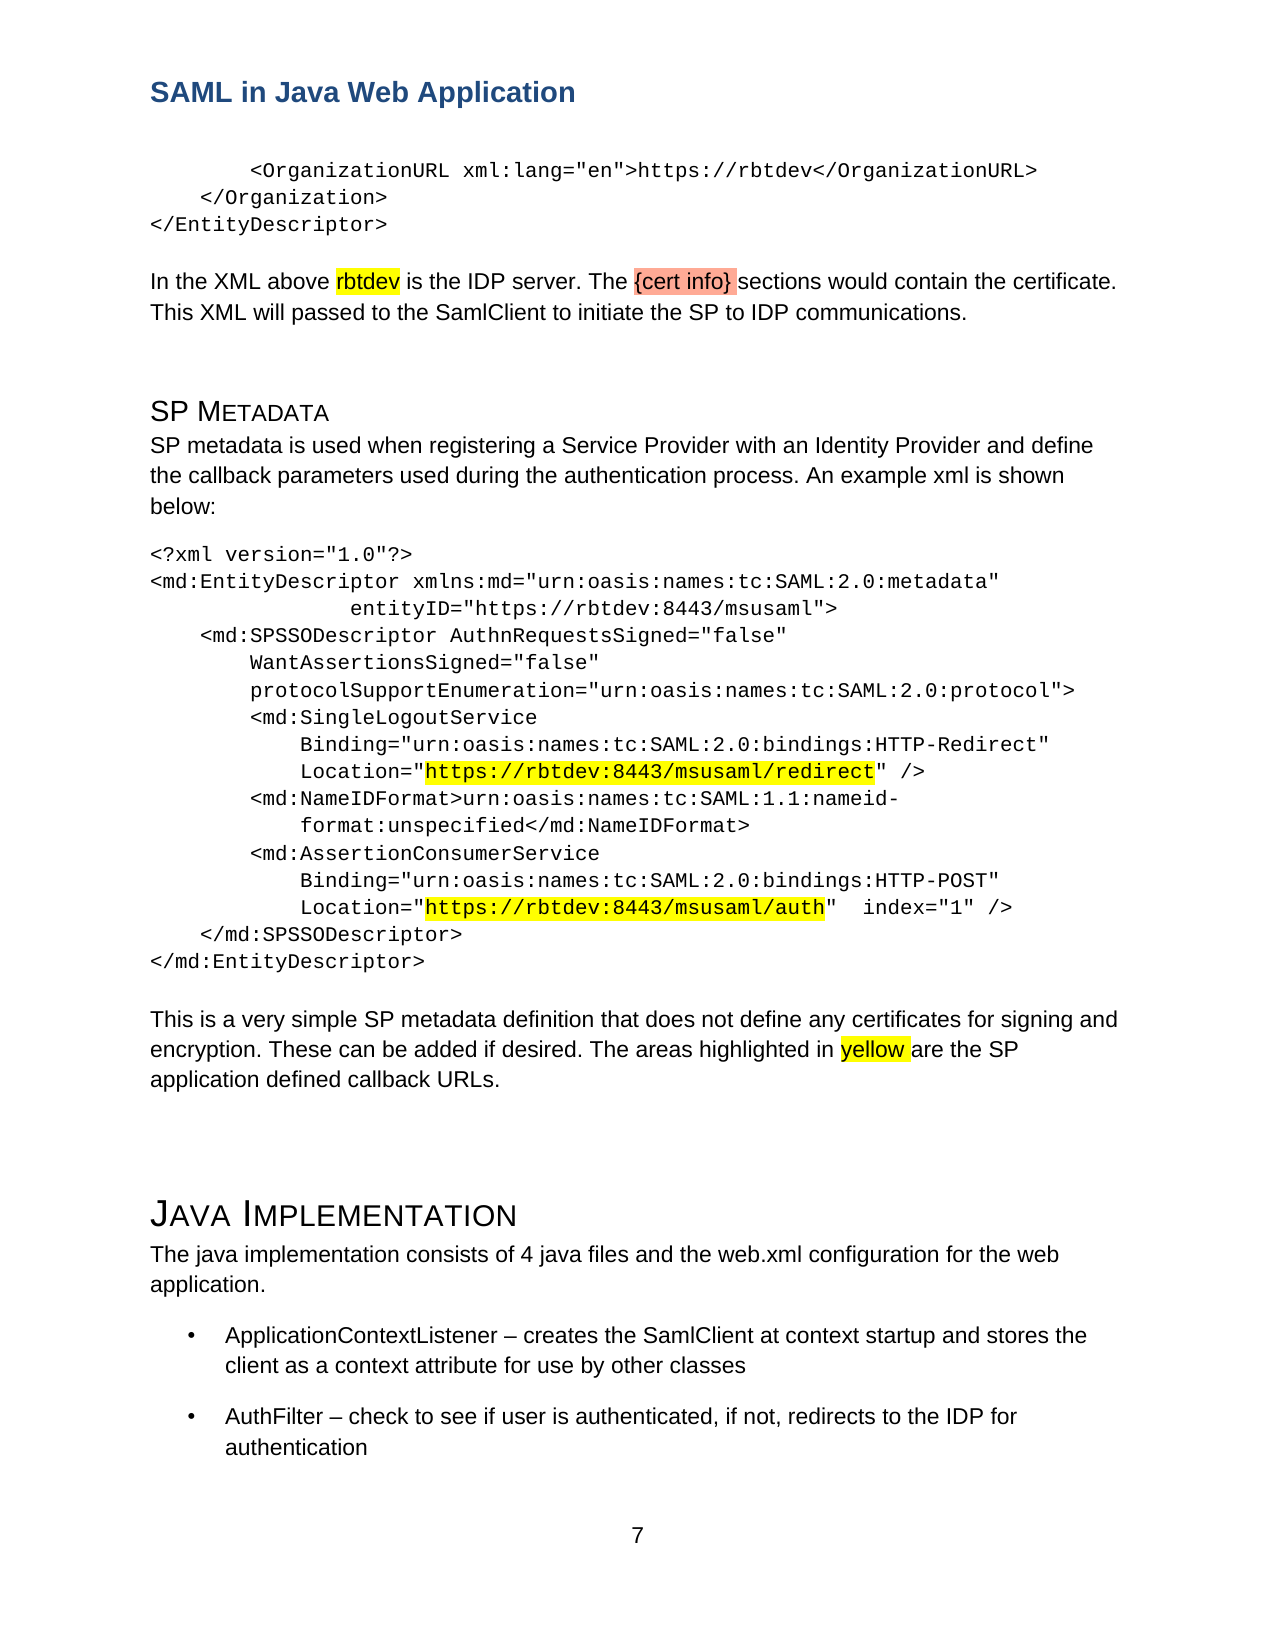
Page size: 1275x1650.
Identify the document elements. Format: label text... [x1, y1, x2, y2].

text <OrganizationURL xml:lang="en">https://rbtdev</OrganizationURL> [150, 159, 1125, 183]
text Location="https://rbtdev:8443/msusaml/redirect" /> [150, 761, 1125, 785]
text <md:AssertionConsumerService [150, 843, 1125, 866]
text <md:SingleLogoutService [150, 707, 1125, 730]
text <md:SPSSODescriptor AuthnRequestsSigned="false" [150, 625, 1125, 649]
subtitle SP Metadata [150, 394, 1125, 428]
text </EntityDescriptor> [150, 214, 1125, 238]
text protocolSupportEnumeration="urn:oasis:names:tc:SAML:2.0:protocol"> [150, 679, 1125, 703]
text </md:SPSSODescriptor> [150, 924, 1125, 948]
text Location="https://rbtdev:8443/msusaml/auth" index="1" /> [150, 897, 1125, 921]
text In the XML above rbtdev is the IDP server. The {cert info} sections would contain the certificate. This XML will passed to the SamlClient to initiate the SP to IDP communications. [150, 268, 1125, 325]
text <?xml version="1.0"?> [150, 544, 1125, 567]
text Binding="urn:oasis:names:tc:SAML:2.0:bindings:HTTP-POST" [150, 870, 1125, 893]
text </md:EntityDescriptor> [150, 951, 1125, 975]
text WantAssertionsSigned="false" [150, 652, 1125, 676]
subtitle Java Implementation [150, 1191, 1125, 1234]
text The java implementation consists of 4 java files and the web.xml configuration for the web application. [150, 1241, 1125, 1297]
text Binding="urn:oasis:names:tc:SAML:2.0:bindings:HTTP-Redirect" [150, 734, 1125, 758]
list ApplicationContextListener – creates the SamlClient at context startup and stores the client as a context attribute for use by other classes [187, 1322, 1125, 1379]
list AuthFilter – check to see if user is authenticated, if not, redirects to the IDP for authentication [187, 1403, 1125, 1460]
text This is a very simple SP metadata definition that does not define any certificates for signing and encryption. These can be added if desired. The areas highlighted in yellow are the SP application defined callback URLs. [150, 1006, 1125, 1093]
text SP metadata is used when registering a Service Provider with an Identity Provider and define the callback parameters used during the authentication process. An example xml is shown below: [150, 432, 1125, 519]
text <md:EntityDescriptor xmlns:md="urn:oasis:names:tc:SAML:2.0:metadata" [150, 571, 1125, 594]
text entityID="https://rbtdev:8443/msusaml"> [150, 598, 1125, 622]
text </Organization> [150, 187, 1125, 210]
text format:unspecified</md:NameIDFormat> [150, 816, 1125, 839]
text <md:NameIDFormat>urn:oasis:names:tc:SAML:1.1:nameid- [150, 788, 1125, 812]
